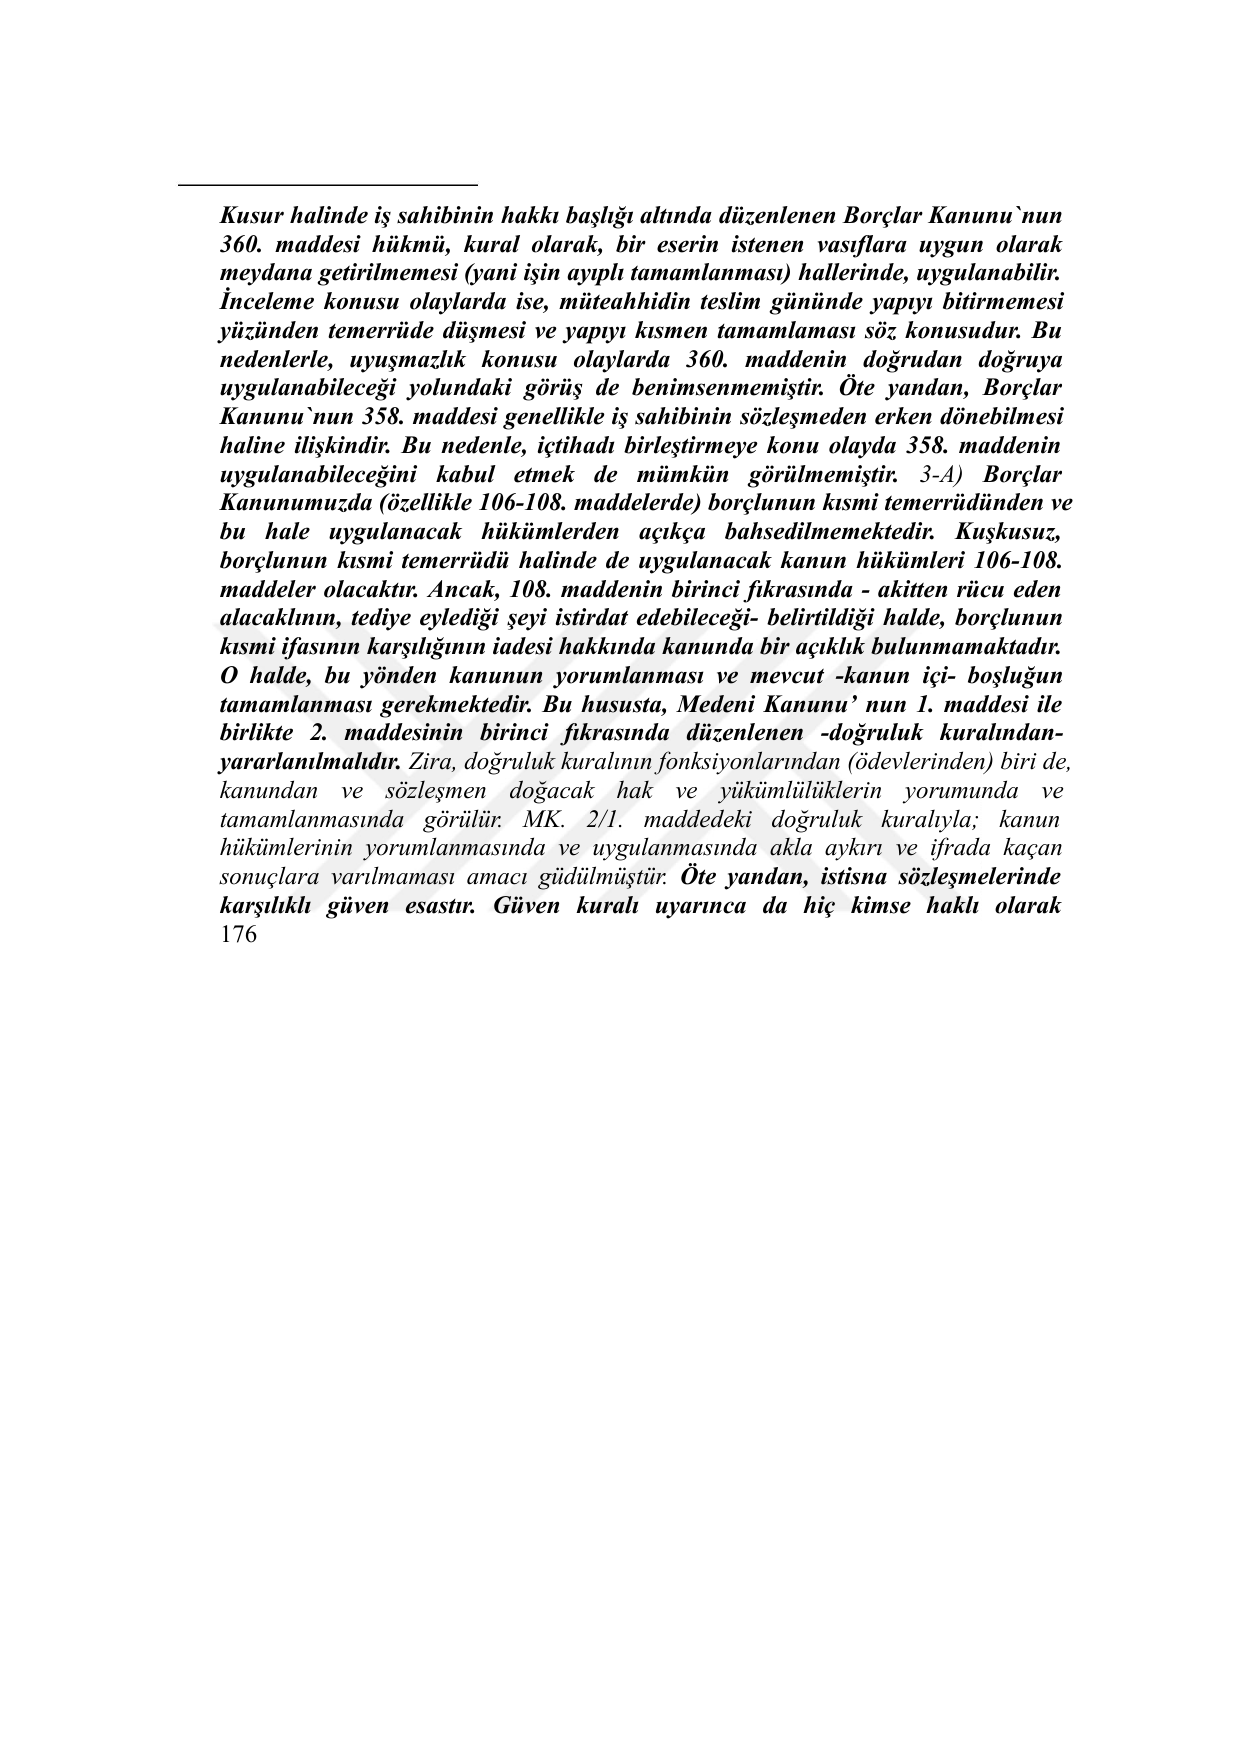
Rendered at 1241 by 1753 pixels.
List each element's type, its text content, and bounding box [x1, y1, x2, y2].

text yararlanılmalıdır. Zira, doğruluk kuralının fonksiyonlarından (ödevlerinden) biri de, [219, 746, 1230, 775]
text nedenlerle, uyuşmazlık konusu olaylarda 360. maddenin doğrudan doğruya [219, 344, 1230, 372]
text tamamlanmasında görülür. MK. 2/1. maddedeki doğruluk kuralıyla; kanun [219, 804, 1230, 832]
text sonuçlara varılmaması amacı güdülmüştür. Öte yandan, istisna sözleşmelerinde [219, 861, 1230, 890]
text kısmi ifasının karşılığının iadesi hakkında kanunda bir açıklık bulunmamaktadır. [219, 631, 1230, 660]
text kanundan ve sözleşmen doğacak hak ve yükümlülüklerin yorumunda ve [219, 775, 1230, 804]
text borçlunun kısmi temerrüdü halinde de uygulanacak kanun hükümleri 106-108. [219, 545, 1230, 574]
picture [175, 181, 480, 188]
text karşılıklı güven esastır. Güven kuralı uyarınca da hiç kimse haklı olarak [219, 890, 1230, 919]
picture [673, 616, 679, 624]
text İnceleme konusu olaylarda ise, müteahhidin teslim gününde yapıyı bitirmemesi [219, 286, 1230, 315]
text Kanunumuzda (özellikle 106-108. maddelerde) borçlunun kısmi temerrüdünden ve [219, 487, 1230, 516]
text uygulanabileceğini kabul etmek de mümkün görülmemiştir. 3-A) Borçlar [219, 459, 1230, 487]
picture [770, 616, 776, 624]
text Kusur halinde iş sahibinin hakkı başlığı altında düzenlenen Borçlar Kanunu`nun [219, 200, 1230, 229]
picture [206, 612, 982, 921]
text 176 [219, 919, 1230, 947]
text haline ilişkindir. Bu nedenle, içtihadı birleştirmeye konu olayda 358. maddenin [219, 430, 1230, 459]
text yüzünden temerrüde düşmesi ve yapıyı kısmen tamamlaması söz konusudur. Bu [219, 315, 1230, 344]
text hükümlerinin yorumlanmasında ve uygulanmasında akla aykırı ve ifrada kaçan [219, 832, 1230, 861]
text tamamlanması gerekmektedir. Bu hususta, Medeni Kanunu’ nun 1. maddesi ile [219, 689, 1230, 717]
text uygulanabileceği yolundaki görüş de benimsenmemiştir. Öte yandan, Borçlar [219, 372, 1230, 401]
text 360. maddesi hükmü, kural olarak, bir eserin istenen vasıflara uygun olarak [219, 229, 1230, 257]
text birlikte 2. maddesinin birinci fıkrasında düzenlenen -doğruluk kuralından- [219, 717, 1230, 746]
picture [958, 616, 964, 624]
text bu hale uygulanacak hükümlerden açıkça bahsedilmemektedir. Kuşkusuz, [219, 516, 1230, 545]
text meydana getirilmemesi (yani işin ayıplı tamamlanması) hallerinde, uygulanabilir. [219, 257, 1230, 286]
text Kanunu`nun 358. maddesi genellikle iş sahibinin sözleşmeden erken dönebilmesi [219, 401, 1230, 430]
text maddeler olacaktır. Ancak, 108. maddenin birinci fıkrasında - akitten rücu eden [219, 574, 1230, 602]
text O halde, bu yönden kanunun yorumlanması ve mevcut -kanun içi- boşluğun [219, 660, 1230, 689]
text alacaklının, tediye eylediği şeyi istirdat edebileceği- belirtildiği halde, borçlunun [219, 602, 1230, 631]
